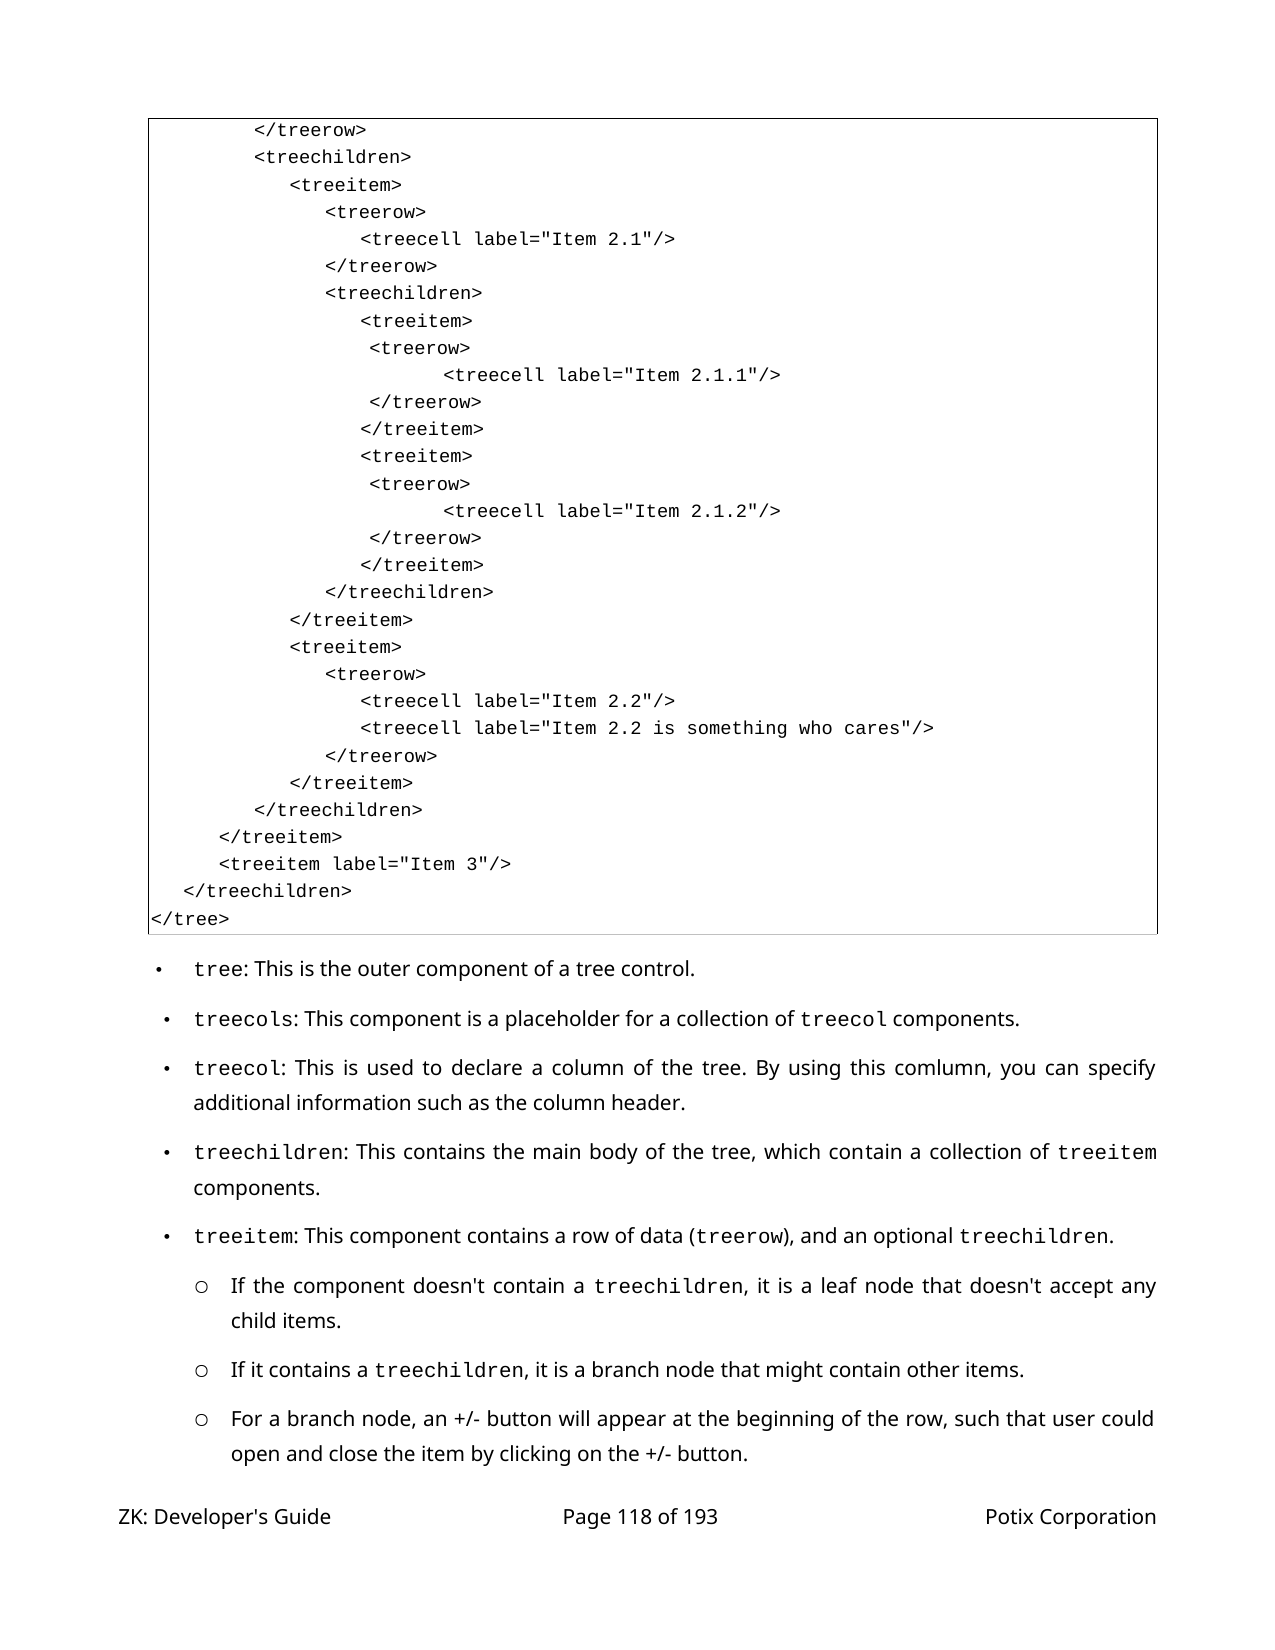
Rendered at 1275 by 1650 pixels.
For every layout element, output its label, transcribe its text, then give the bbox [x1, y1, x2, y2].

text </treerow> [149, 254, 1157, 278]
text <treerow> [149, 336, 1157, 360]
text <treerow> [149, 200, 1157, 224]
list treecol: This is used to declare a column of the tree. By using this comlumn, you can specify additional information such as the column header. [164, 1053, 1157, 1117]
text </treeitem> [149, 607, 1157, 632]
text <treechildren> [149, 281, 1157, 306]
text </treechildren> [149, 879, 1157, 904]
text <treechildren> [149, 145, 1157, 169]
list If it contains a treechildren, it is a branch node that might contain other items. [193, 1355, 1157, 1384]
text <treeitem label="Item 3"/> [149, 852, 1157, 876]
list For a branch node, an +/- button will appear at the beginning of the row, such that user could open and close the item by clicking on the +/- button. [193, 1404, 1157, 1468]
text <treecell label="Item 2.2"/> [149, 689, 1157, 713]
list treecols: This component is a placeholder for a collection of treecol components. [164, 1004, 1157, 1032]
text <treeitem> [149, 172, 1157, 197]
text <treerow> [149, 472, 1157, 496]
list treechildren: This contains the main body of the tree, which contain a collection of treeitem components. [164, 1137, 1157, 1201]
text </treeitem> [149, 553, 1157, 577]
text </treerow> [149, 119, 1157, 142]
text </treerow> [149, 526, 1157, 550]
text </treechildren> [149, 580, 1157, 604]
text </treerow> [149, 743, 1157, 768]
text </treechildren> [149, 798, 1157, 822]
list treeitem: This component contains a row of data (treerow), and an optional treechildren. [164, 1222, 1157, 1250]
text </treerow> [149, 390, 1157, 414]
list If the component doesn't contain a treechildren, it is a leaf node that doesn't accept any child items. [193, 1271, 1157, 1334]
text <treecell label="Item 2.1.1"/> [149, 363, 1157, 387]
text </treeitem> [149, 825, 1157, 849]
text <treeitem> [149, 308, 1157, 333]
text <treeitem> [149, 444, 1157, 469]
text <treeitem> [149, 635, 1157, 659]
list tree: This is the outer component of a tree control. [156, 954, 1157, 983]
text </tree> [149, 907, 1157, 934]
text <treecell label="Item 2.1"/> [149, 227, 1157, 251]
text <treerow> [149, 662, 1157, 686]
text <treecell label="Item 2.1.2"/> [149, 499, 1157, 523]
text </treeitem> [149, 771, 1157, 795]
text <treecell label="Item 2.2 is something who cares"/> [149, 716, 1157, 741]
text </treeitem> [149, 417, 1157, 441]
